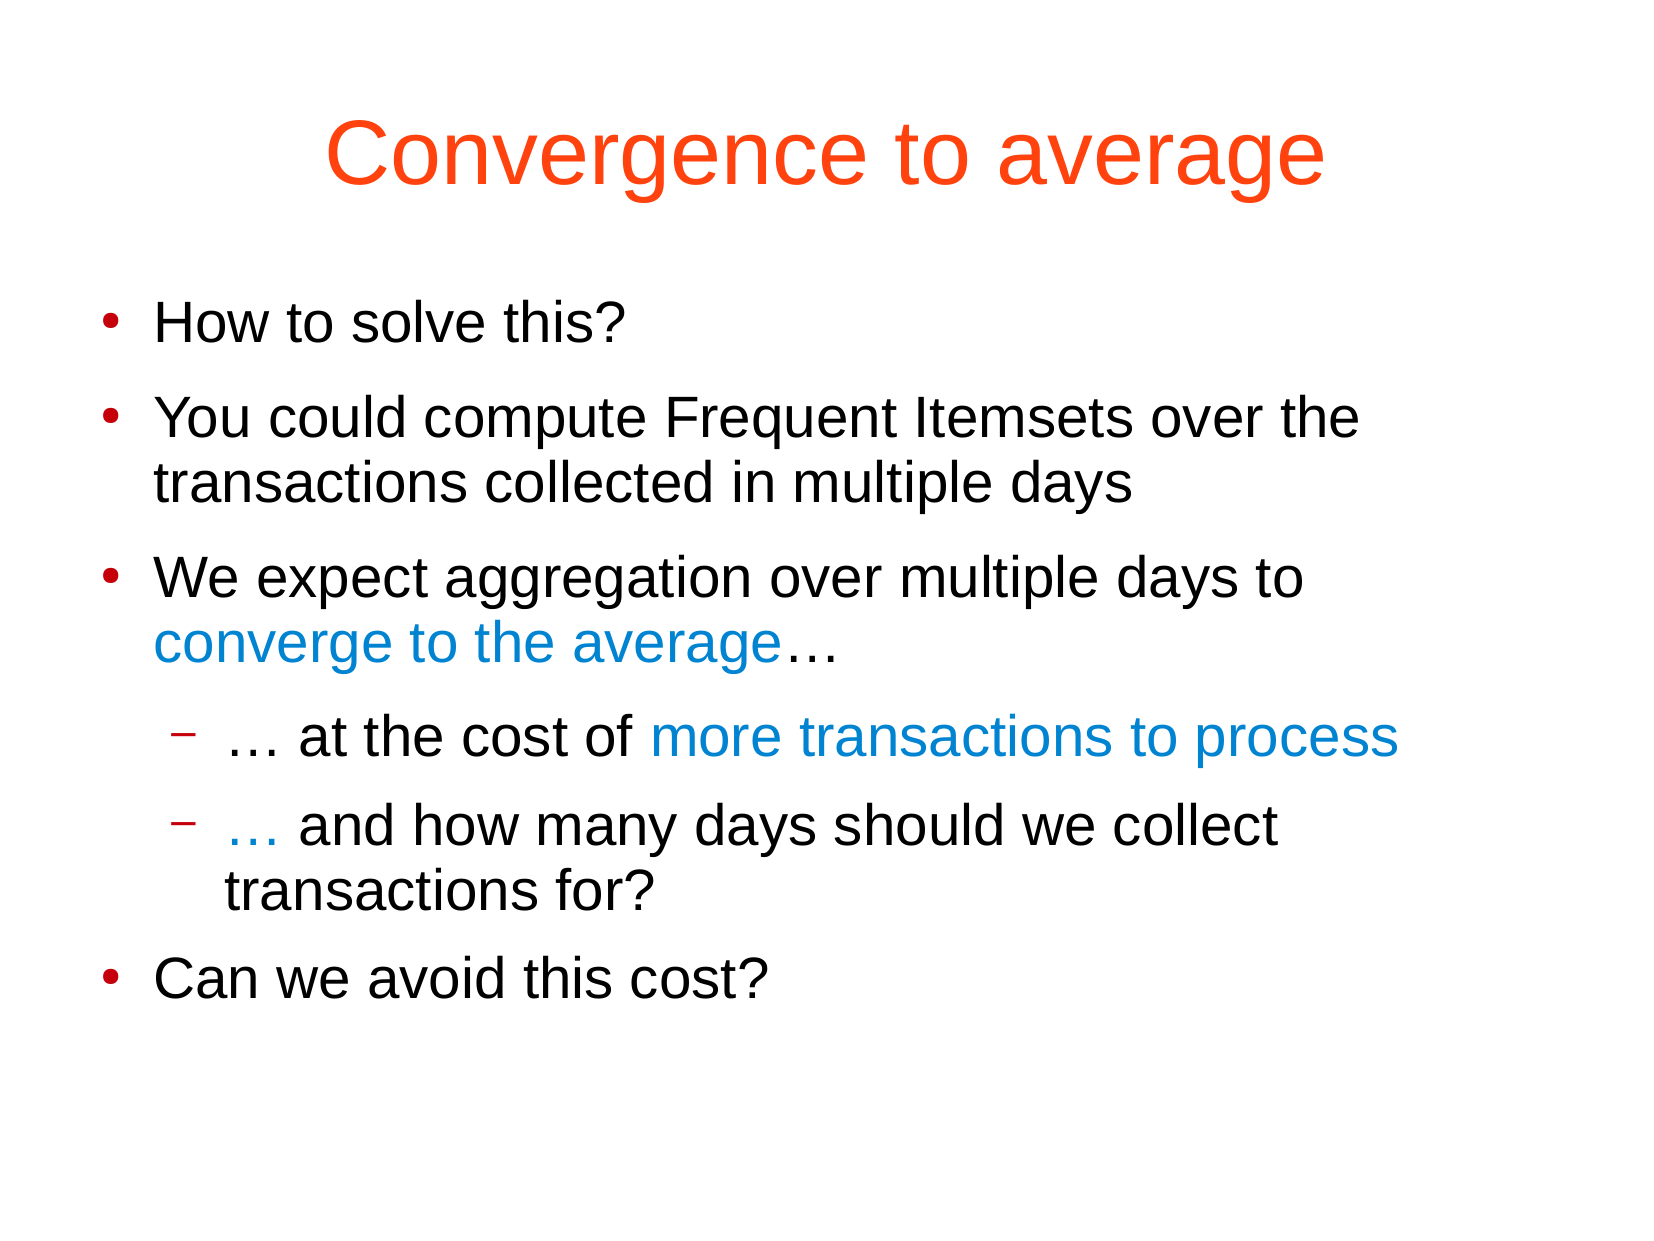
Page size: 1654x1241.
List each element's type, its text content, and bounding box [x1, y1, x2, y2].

title Convergence to average [82, 49, 1571, 257]
list How to solve this? You could compute Frequent Itemsets over the transactions collected in multiple days We expect aggregation over multiple days to converge to the average… … at the cost of more transactions to process … and how many days should we collect transactions for? Can we avoid this cost? [82, 290, 1538, 1201]
